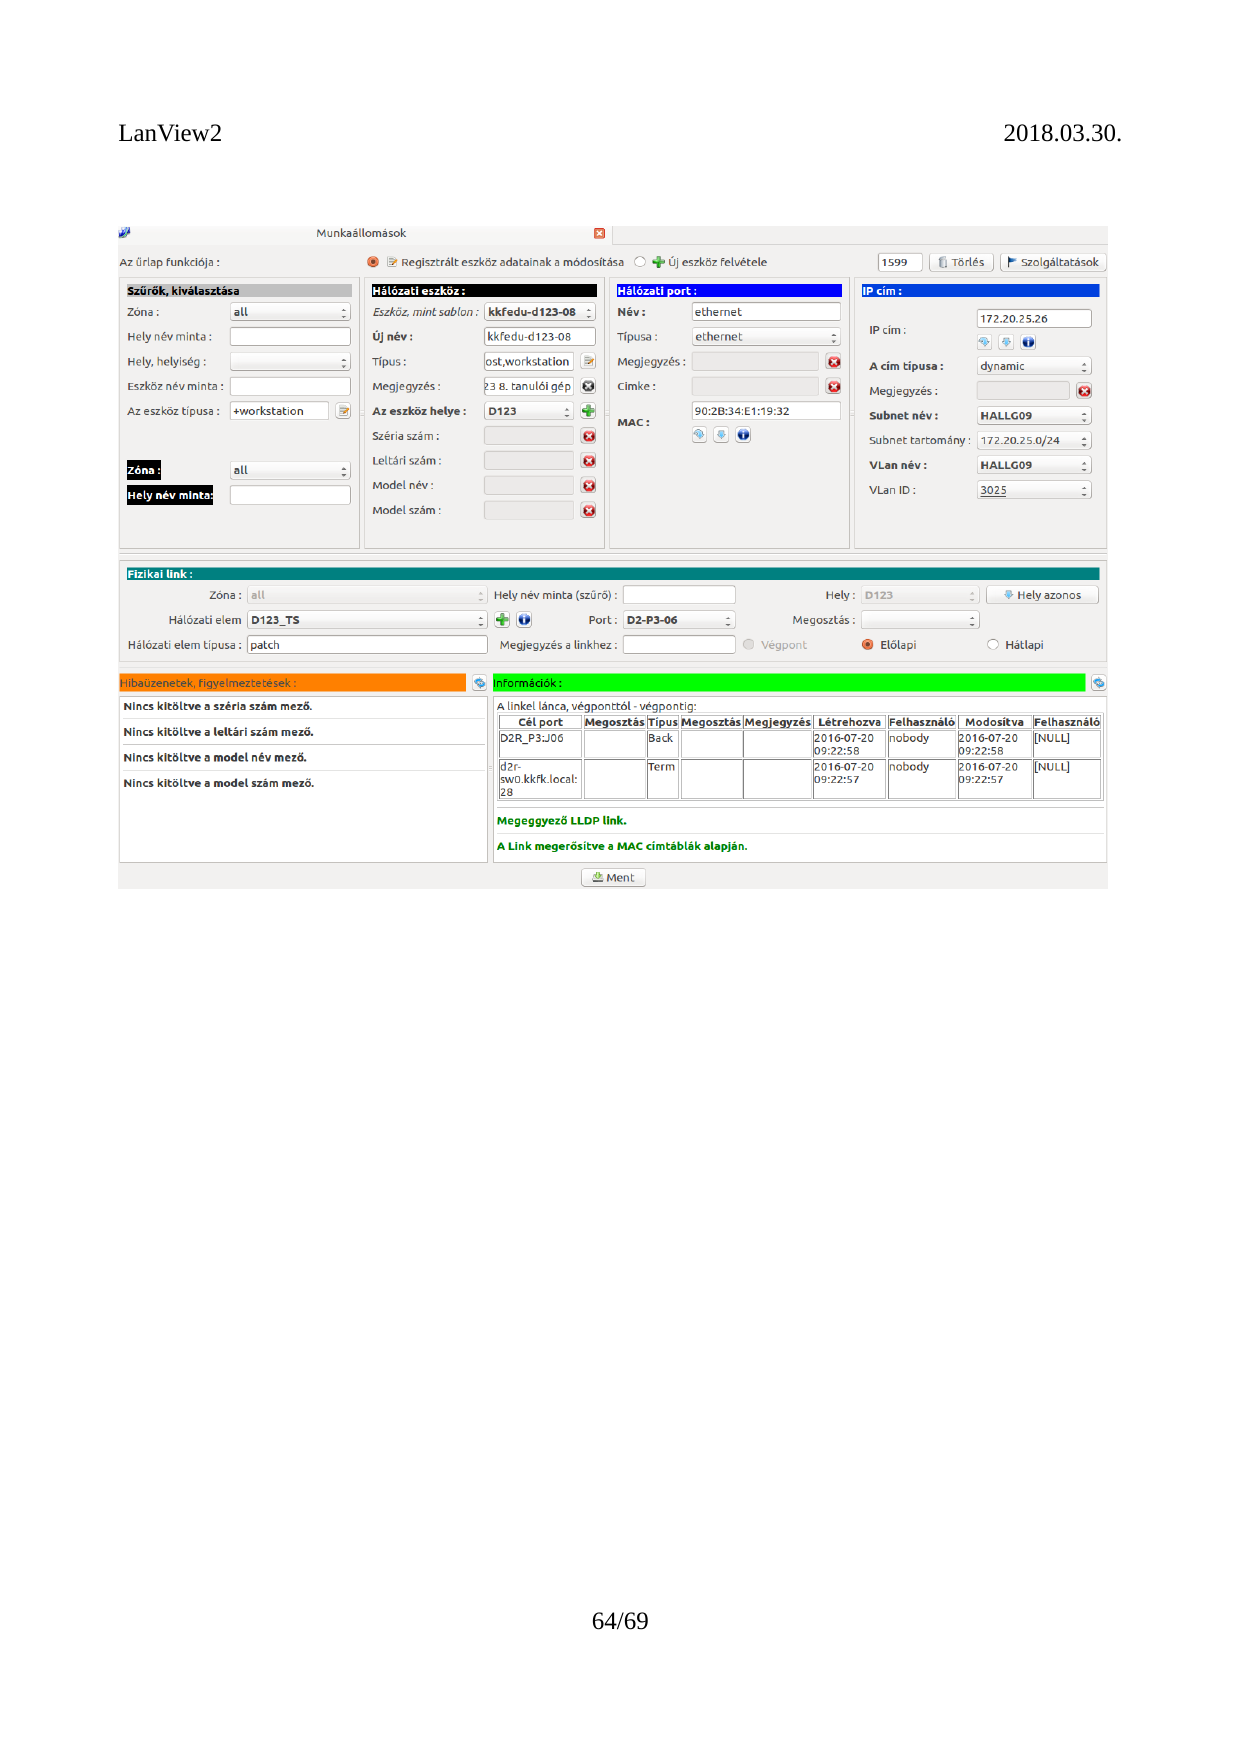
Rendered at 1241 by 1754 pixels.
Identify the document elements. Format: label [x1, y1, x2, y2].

picture [118, 226, 1108, 889]
